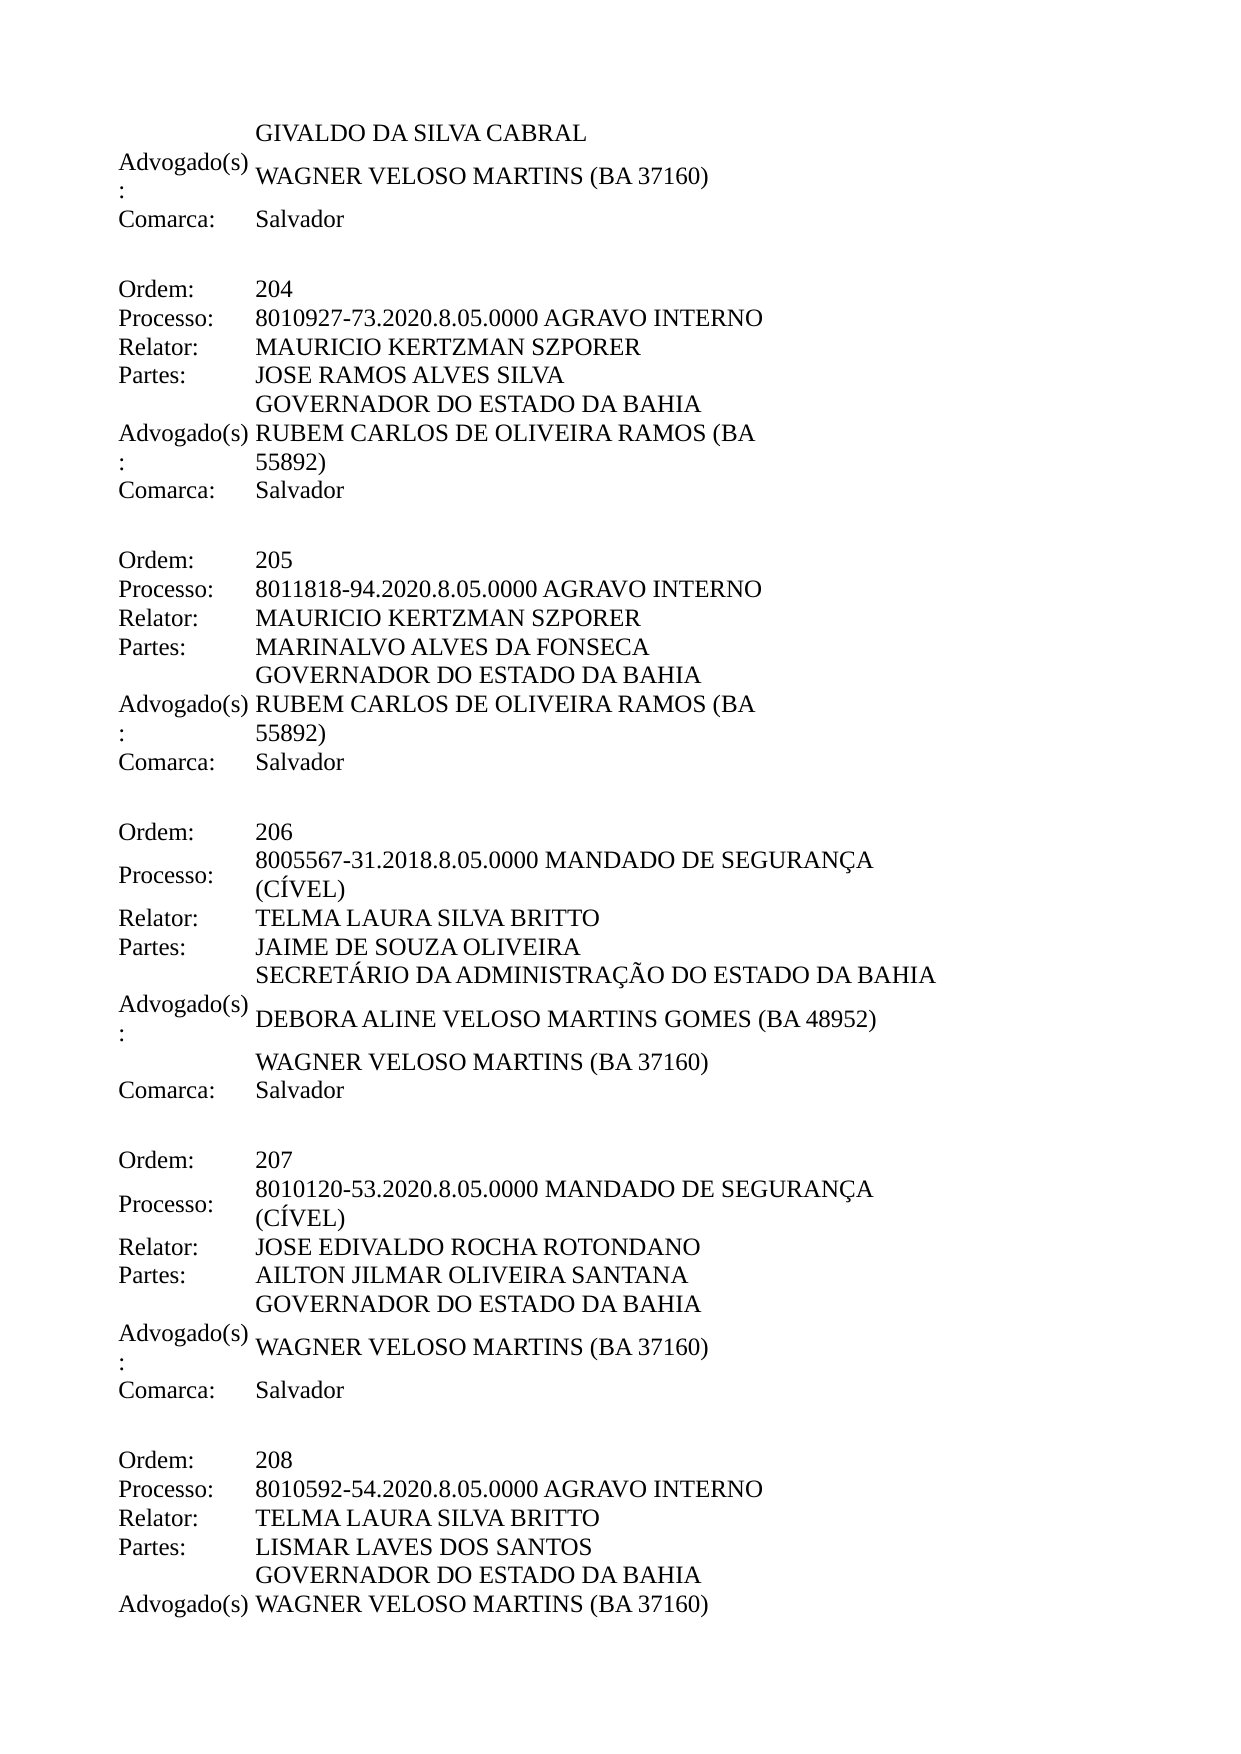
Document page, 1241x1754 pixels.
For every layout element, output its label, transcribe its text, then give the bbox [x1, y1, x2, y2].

table_header 208 [255, 1446, 766, 1474]
table_cell WAGNER VELOSO MARTINS (BA 37160) [255, 1589, 766, 1618]
table_cell Advogado(s): [118, 989, 255, 1047]
table_header Ordem: [118, 1146, 255, 1174]
table_cell RUBEM CARLOS DE OLIVEIRA RAMOS (BA 55892) [255, 418, 829, 476]
table_cell Partes: [118, 632, 255, 661]
table_cell Relator: [118, 903, 255, 932]
table_cell Comarca: [118, 476, 255, 504]
table_cell Processo: [118, 303, 255, 332]
table_cell Salvador [255, 1376, 969, 1404]
table_cell Relator: [118, 603, 255, 632]
table_cell MAURICIO KERTZMAN SZPORER [255, 603, 829, 632]
table_header 204 [255, 274, 829, 303]
table_cell Advogado(s): [118, 1318, 255, 1376]
table_header Ordem: [118, 817, 255, 846]
table_cell Comarca: [118, 747, 255, 776]
table_cell Partes: [118, 932, 255, 961]
table_cell [118, 1047, 255, 1076]
table_cell Salvador [255, 1076, 969, 1104]
table_cell Processo: [118, 1474, 255, 1503]
table_cell Comarca: [118, 1376, 255, 1404]
table_cell JOSE RAMOS ALVES SILVA [255, 361, 829, 389]
table_cell GOVERNADOR DO ESTADO DA BAHIA [255, 1561, 766, 1589]
table_cell Relator: [118, 1503, 255, 1532]
table_cell SECRETÁRIO DA ADMINISTRAÇÃO DO ESTADO DA BAHIA [255, 961, 969, 989]
table_header 205 [255, 546, 829, 574]
table_cell 8010120-53.2020.8.05.0000 MANDADO DE SEGURANÇA (CÍVEL) [255, 1174, 969, 1232]
table_cell Processo: [118, 574, 255, 603]
table_cell GIVALDO DA SILVA CABRAL [255, 118, 936, 147]
table_cell RUBEM CARLOS DE OLIVEIRA RAMOS (BA 55892) [255, 689, 829, 747]
table_cell 8010592-54.2020.8.05.0000 AGRAVO INTERNO [255, 1474, 766, 1503]
table_cell Advogado(s): [118, 689, 255, 747]
table_cell [118, 1289, 255, 1318]
table_cell Processo: [118, 1174, 255, 1232]
table_cell Advogado(s): [118, 418, 255, 476]
table_cell Relator: [118, 332, 255, 361]
table_cell WAGNER VELOSO MARTINS (BA 37160) [255, 1047, 969, 1076]
table_cell TELMA LAURA SILVA BRITTO [255, 903, 969, 932]
table_cell [118, 661, 255, 689]
table_cell [118, 389, 255, 418]
table_cell Salvador [255, 204, 936, 233]
table_cell WAGNER VELOSO MARTINS (BA 37160) [255, 1318, 969, 1376]
table_cell 8011818-94.2020.8.05.0000 AGRAVO INTERNO [255, 574, 829, 603]
table_cell Salvador [255, 476, 829, 504]
table_cell [118, 118, 255, 147]
table_cell Processo: [118, 846, 255, 903]
table_cell Partes: [118, 1261, 255, 1289]
table_cell Salvador [255, 747, 829, 776]
table_cell Comarca: [118, 1076, 255, 1104]
table_cell Advogado(s) [118, 1589, 255, 1618]
table_cell Partes: [118, 1532, 255, 1561]
table_header Ordem: [118, 546, 255, 574]
table_header 206 [255, 817, 969, 846]
table_cell TELMA LAURA SILVA BRITTO [255, 1503, 766, 1532]
table_cell Relator: [118, 1232, 255, 1261]
table_cell WAGNER VELOSO MARTINS (BA 37160) [255, 147, 936, 204]
table_cell LISMAR LAVES DOS SANTOS [255, 1532, 766, 1561]
table_cell [118, 961, 255, 989]
table_cell Comarca: [118, 204, 255, 233]
table_cell AILTON JILMAR OLIVEIRA SANTANA [255, 1261, 969, 1289]
table_header 207 [255, 1146, 969, 1174]
table_cell JOSE EDIVALDO ROCHA ROTONDANO [255, 1232, 969, 1261]
table_cell GOVERNADOR DO ESTADO DA BAHIA [255, 1289, 969, 1318]
table_cell MARINALVO ALVES DA FONSECA [255, 632, 829, 661]
table_cell GOVERNADOR DO ESTADO DA BAHIA [255, 389, 829, 418]
table_cell [118, 1561, 255, 1589]
table_cell 8005567-31.2018.8.05.0000 MANDADO DE SEGURANÇA (CÍVEL) [255, 846, 969, 903]
table_cell Partes: [118, 361, 255, 389]
table_cell 8010927-73.2020.8.05.0000 AGRAVO INTERNO [255, 303, 829, 332]
table_cell DEBORA ALINE VELOSO MARTINS GOMES (BA 48952) [255, 989, 969, 1047]
table_cell GOVERNADOR DO ESTADO DA BAHIA [255, 661, 829, 689]
table_cell Advogado(s): [118, 147, 255, 204]
table_header Ordem: [118, 274, 255, 303]
table_header Ordem: [118, 1446, 255, 1474]
table_cell JAIME DE SOUZA OLIVEIRA [255, 932, 969, 961]
table_cell MAURICIO KERTZMAN SZPORER [255, 332, 829, 361]
